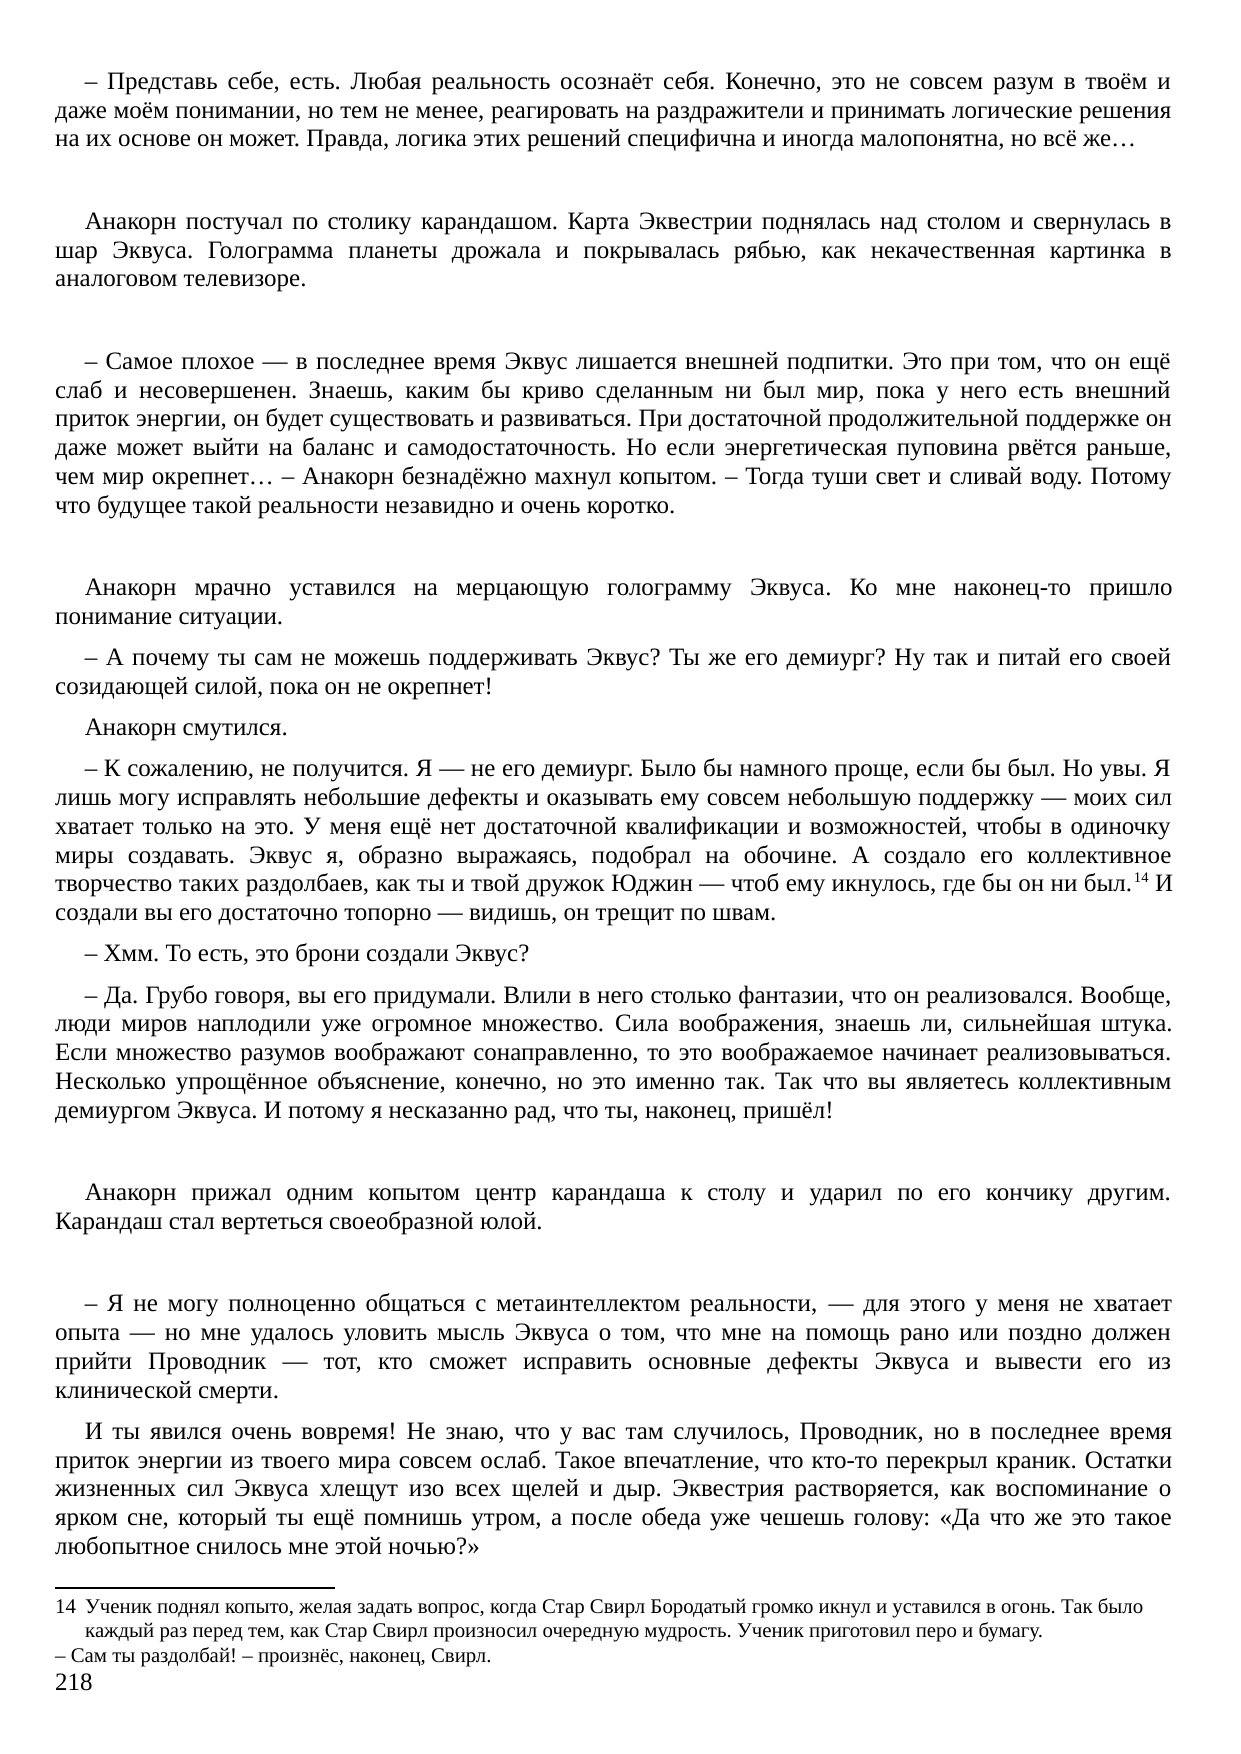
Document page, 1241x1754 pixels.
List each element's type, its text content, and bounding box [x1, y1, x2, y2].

text Анакорн мрачно уставился на мерцающую голограмму Эквуса. Ко мне наконец-то пришло понимание ситуации. [55, 572, 1173, 630]
text – А почему ты сам не можешь поддерживать Эквус? Ты же его демиург? Ну так и питай его своей созидающей силой, пока он не окрепнет! [55, 642, 1173, 700]
text – Сам ты раздолбай! – произнёс, наконец, Свирл. [55, 1642, 1173, 1667]
text Анакорн прижал одним копытом центр карандаша к столу и ударил по его кончику другим. Карандаш стал вертеться своеобразной юлой. [55, 1177, 1173, 1235]
text – Представь себе, есть. Любая реальность осознаёт себя. Конечно, это не совсем разум в твоём и даже моём понимании, но тем не менее, реагировать на раздражители и принимать логические решения на их основе он может. Правда, логика этих решений специфична и иногда малопонятна, но всё же… [55, 66, 1173, 152]
text – Да. Грубо говоря, вы его придумали. Влили в него столько фантазии, что он реализовался. Вообще, люди миров наплодили уже огромное множество. Сила воображения, знаешь ли, сильнейшая штука. Если множество разумов воображают сонаправленно, то это воображаемое начинает реализовываться. Несколько упрощённое объяснение, конечно, но это именно так. Так что вы являетесь коллективным демиургом Эквуса. И потому я несказанно рад, что ты, наконец, пришёл! [55, 980, 1173, 1123]
text – Самое плохое — в последнее время Эквус лишается внешней подпитки. Это при том, что он ещё слаб и несовершенен. Знаешь, каким бы криво сделанным ни был мир, пока у него есть внешний приток энергии, он будет существовать и развиваться. При достаточной продолжительной поддержке он даже может выйти на баланс и самодостаточность. Но если энергетическая пуповина рвётся раньше, чем мир окрепнет… – Анакорн безнадёжно махнул копытом. – Тогда туши свет и сливай воду. Потому что будущее такой реальности незавидно и очень коротко. [55, 346, 1173, 518]
text И ты явился очень вовремя! Не знаю, что у вас там случилось, Проводник, но в последнее время приток энергии из твоего мира совсем ослаб. Такое впечатление, что кто-то перекрыл краник. Остатки жизненных сил Эквуса хлещут изо всех щелей и дыр. Эквестрия растворяется, как воспоминание о ярком сне, который ты ещё помнишь утром, а после обеда уже чешешь голову: «Да что же это такое любопытное снилось мне этой ночью?» [55, 1416, 1173, 1560]
text – Я не могу полноценно общаться с метаинтеллектом реальности, — для этого у меня не хватает опыта — но мне удалось уловить мысль Эквуса о том, что мне на помощь рано или поздно должен прийти Проводник — тот, кто сможет исправить основные дефекты Эквуса и вывести его из клинической смерти. [55, 1288, 1173, 1403]
text Ученик поднял копыто, желая задать вопрос, когда Стар Свирл Бородатый громко икнул и уставился в огонь. Так было каждый раз перед тем, как Стар Свирл произносил очередную мудрость. Ученик приготовил перо и бумагу. [55, 1594, 1173, 1642]
text Анакорн смутился. [55, 712, 1173, 741]
text Анакорн постучал по столику карандашом. Карта Эквестрии поднялась над столом и свернулась в шар Эквуса. Голограмма планеты дрожала и покрывалась рябью, как некачественная картинка в аналоговом телевизоре. [55, 206, 1173, 292]
text – К сожалению, не получится. Я — не его демиург. Было бы намного проще, если бы был. Но увы. Я лишь могу исправлять небольшие дефекты и оказывать ему совсем небольшую поддержку — моих сил хватает только на это. У меня ещё нет достаточной квалификации и возможностей, чтобы в одиночку миры создавать. Эквус я, образно выражаясь, подобрал на обочине. А создало его коллективное творчество таких раздолбаев, как ты и твой дружок Юджин — чтоб ему икнулось, где бы он ни был. И создали вы его достаточно топорно — видишь, он трещит по швам. [55, 753, 1173, 926]
text – Хмм. То есть, это брони создали Эквус? [55, 938, 1173, 967]
